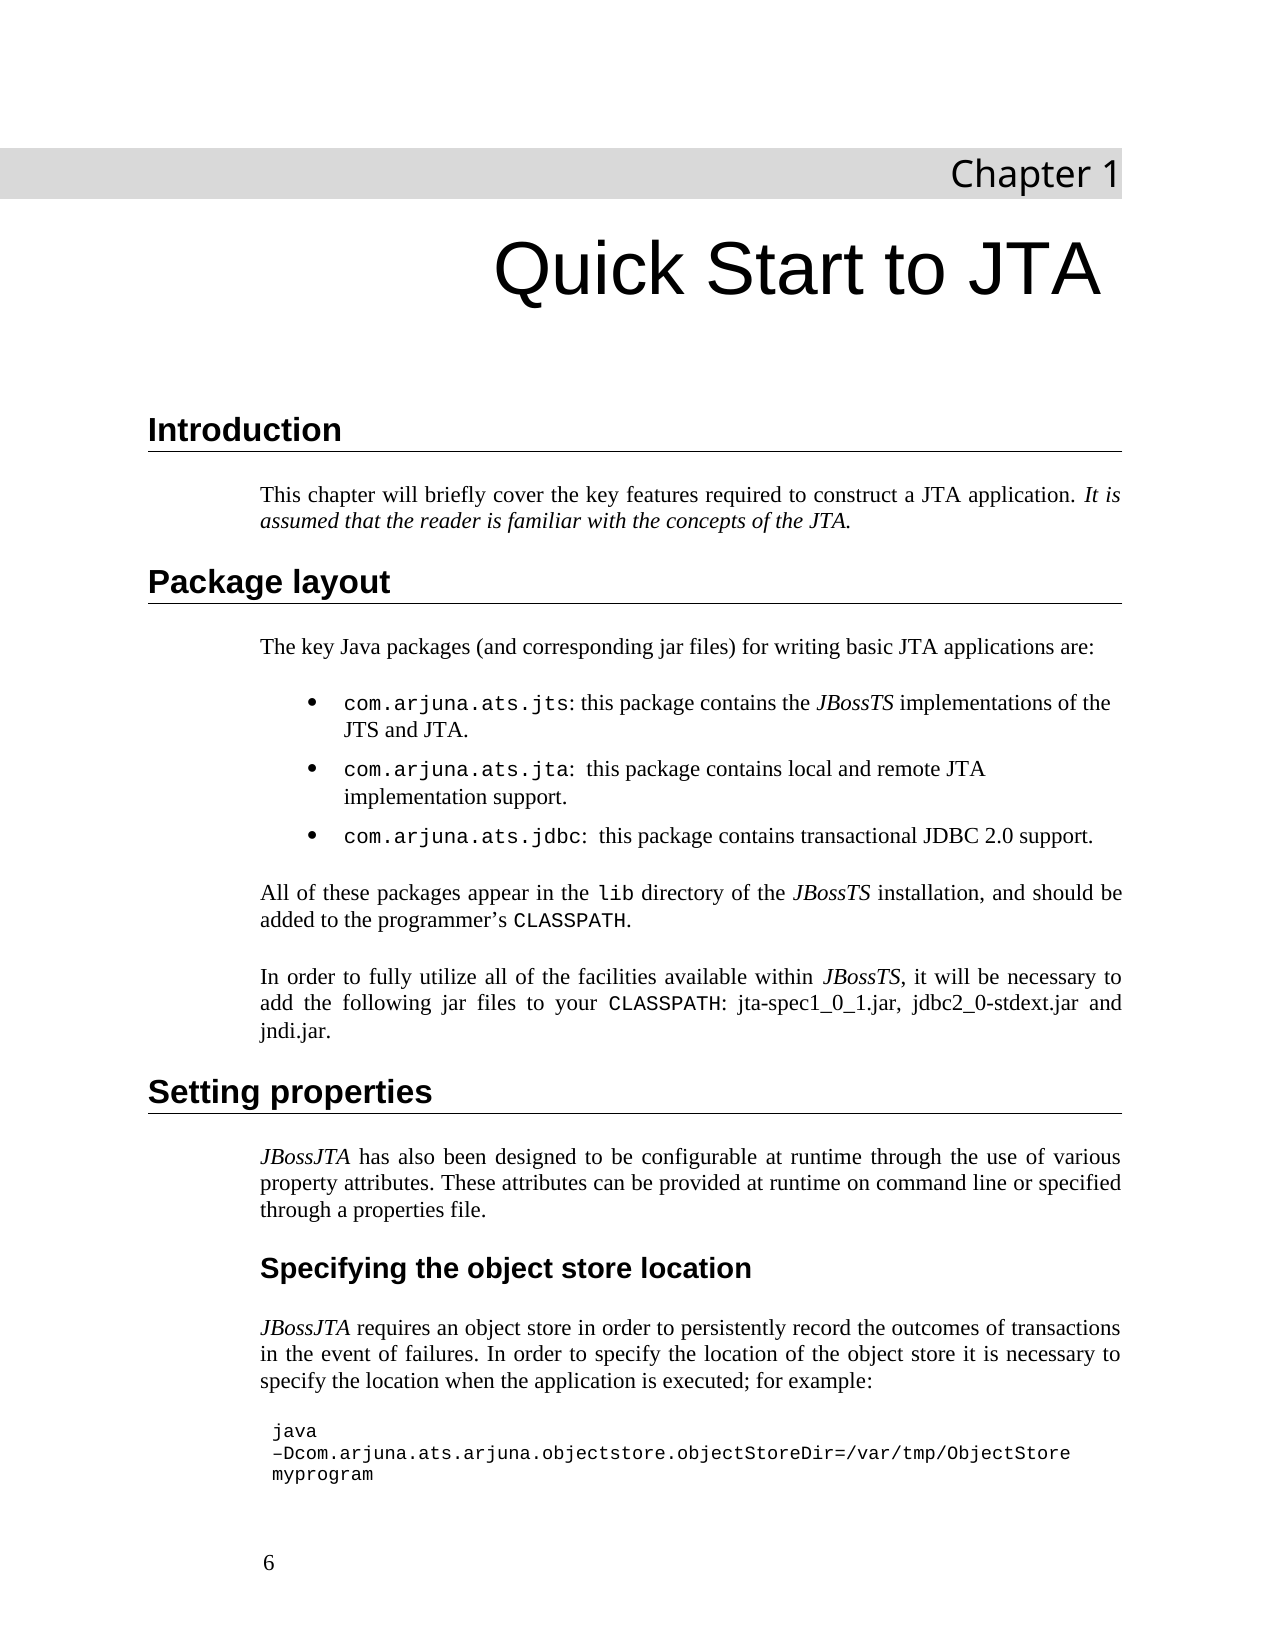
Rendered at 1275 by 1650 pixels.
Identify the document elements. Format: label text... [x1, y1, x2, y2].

subtitle Package layout [148, 563, 1122, 603]
text This chapter will briefly cover the key features required to construct a JTA application. It is assumed that the reader is familiar with the concepts of the JTA. [260, 481, 1122, 533]
list com.arjuna.ats.jdbc: this package contains transactional JDBC 2.0 support. [308, 822, 1122, 849]
list com.arjuna.ats.jts: this package contains the JBossTS implementations of the JTS and JTA. [308, 689, 1122, 743]
subtitle Specifying the object store location [148, 1251, 1122, 1285]
text In order to fully utilize all of the facilities available within JBossTS, it will be necessary to add the following jar files to your CLASSPATH: jta-spec1_0_1.jar, jdbc2_0-stdext.jar and jndi.jar. [260, 963, 1122, 1043]
subtitle Introduction [148, 410, 1122, 451]
text JBossJTA requires an object store in order to persistently record the outcomes of transactions in the event of failures. In order to specify the location of the object store it is necessary to specify the location when the application is executed; for example: [260, 1314, 1122, 1393]
subtitle Setting properties [148, 1072, 1122, 1113]
text java –Dcom.arjuna.ats.arjuna.objectstore.objectStoreDir=/var/tmp/ObjectStore myprogram [272, 1422, 1122, 1486]
text All of these packages appear in the lib directory of the JBossTS installation, and should be added to the programmer’s CLASSPATH. [260, 878, 1122, 934]
title Quick Start to JTA [263, 224, 1122, 310]
list com.arjuna.ats.jta: this package contains local and remote JTA implementation support. [308, 755, 1122, 809]
text JBossJTA has also been designed to be configurable at runtime through the use of various property attributes. These attributes can be provided at runtime on command line or specified through a properties file. [260, 1143, 1122, 1222]
text The key Java packages (and corresponding jar files) for writing basic JTA applications are: [260, 633, 1122, 660]
